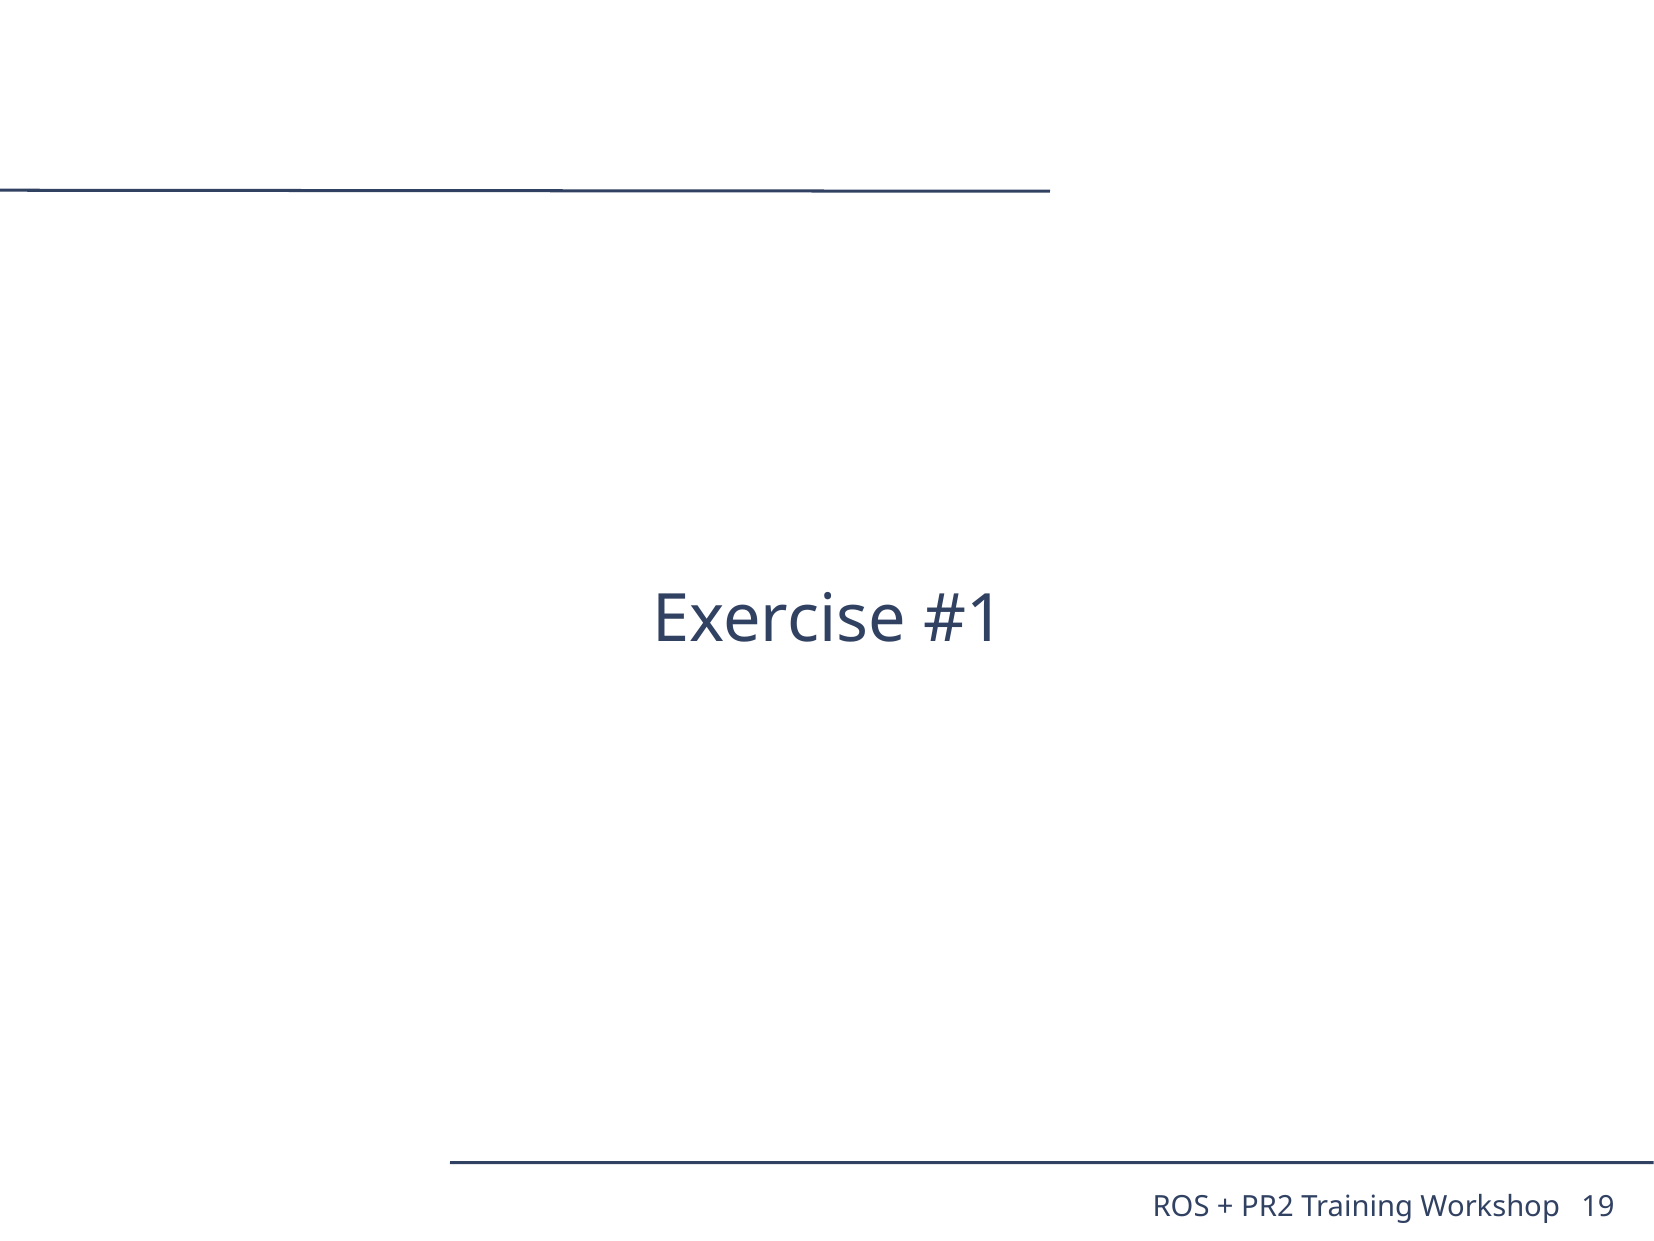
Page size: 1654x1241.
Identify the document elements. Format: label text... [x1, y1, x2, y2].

text_box Exercise #1 [637, 562, 1029, 652]
title [82, 56, 1571, 250]
